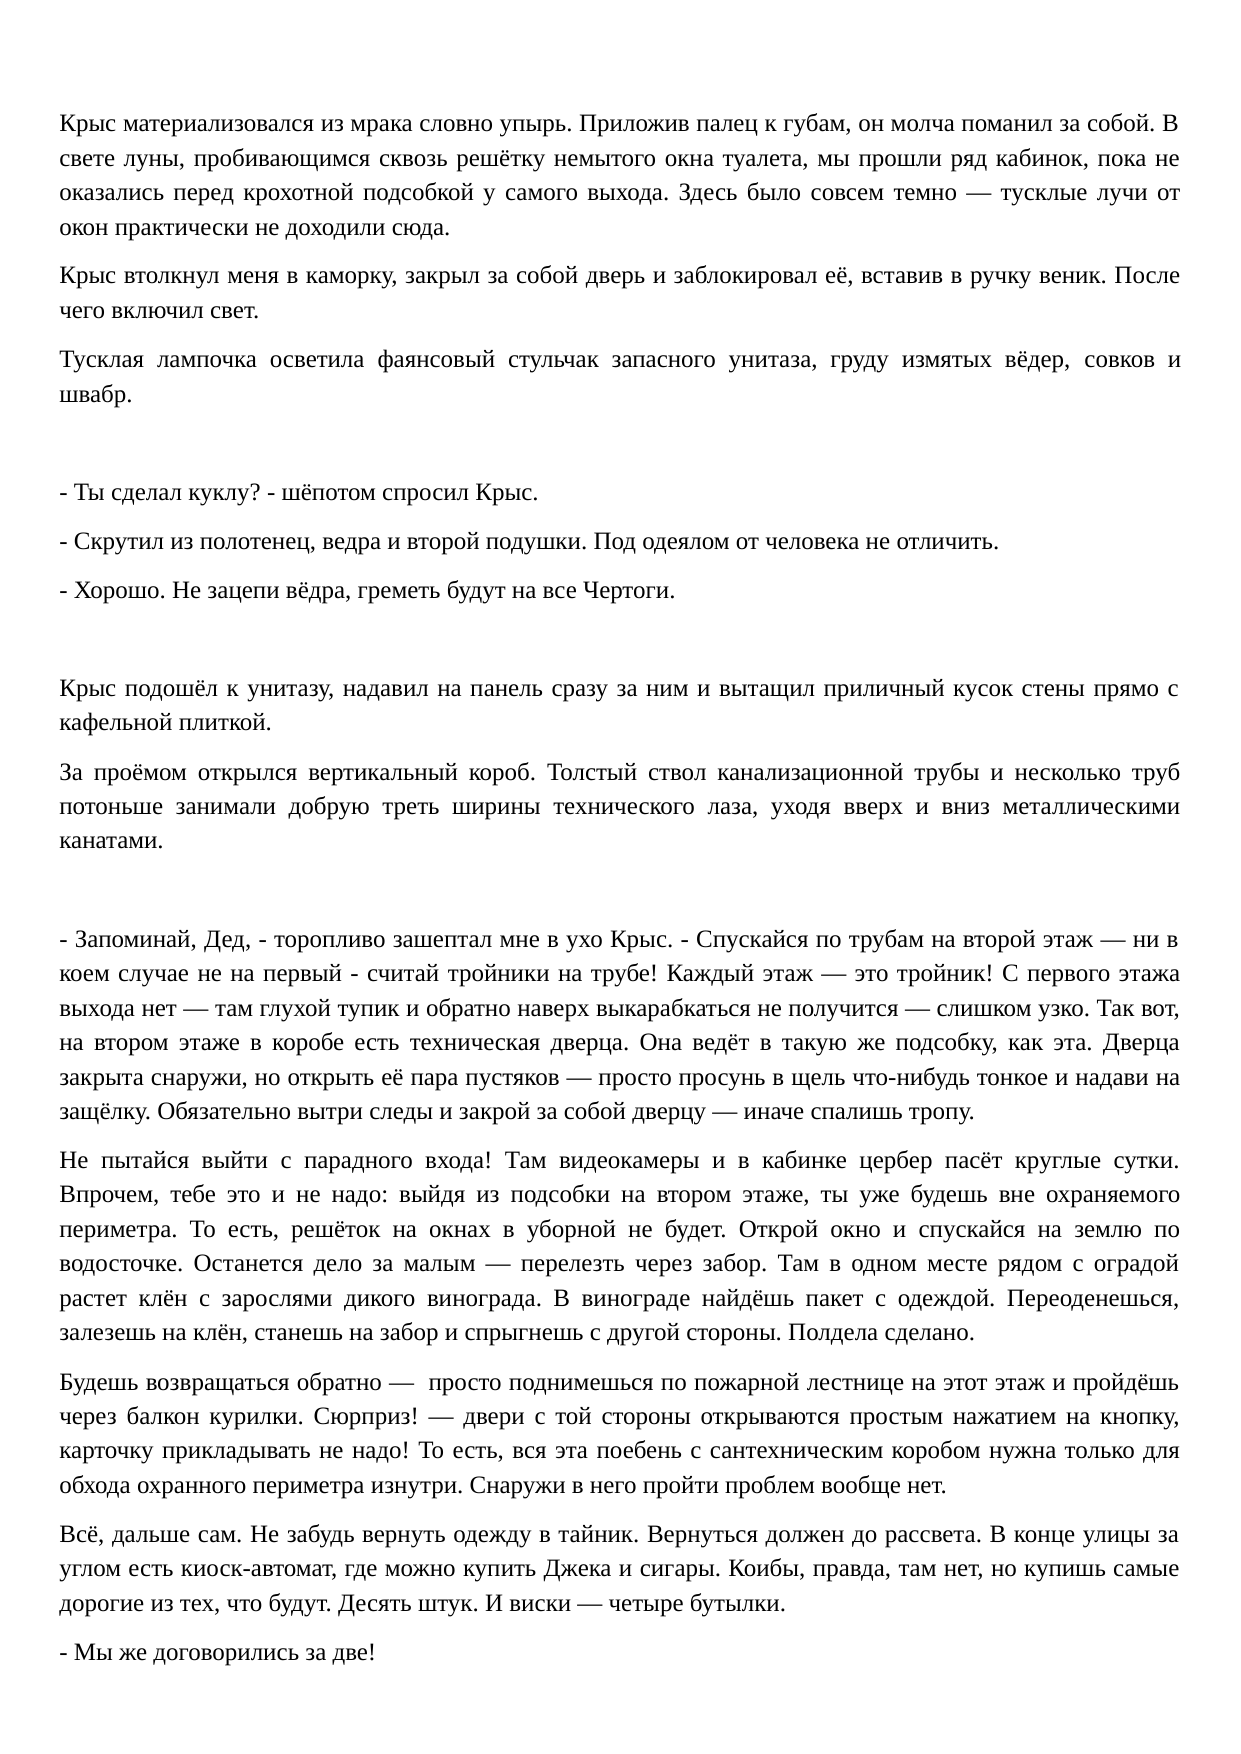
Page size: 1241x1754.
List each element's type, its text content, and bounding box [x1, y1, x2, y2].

text - Ты сделал куклу? - шёпотом спросил Крыс. [59, 477, 1181, 506]
text Крыс материализовался из мрака словно упырь. Приложив палец к губам, он молча поманил за собой. В свете луны, пробивающимся сквозь решётку немытого окна туалета, мы прошли ряд кабинок, пока не оказались перед крохотной подсобкой у самого выхода. Здесь было совсем темно — тусклые лучи от окон практически не доходили сюда. [59, 108, 1181, 240]
text Крыс втолкнул меня в каморку, закрыл за собой дверь и заблокировал её, вставив в ручку веник. После чего включил свет. [59, 261, 1181, 324]
text Не пытайся выйти с парадного входа! Там видеокамеры и в кабинке цербер пасёт круглые сутки. Впрочем, тебе это и не надо: выйдя из подсобки на втором этаже, ты уже будешь вне охраняемого периметра. То есть, решёток на окнах в уборной не будет. Открой окно и спускайся на землю по водосточке. Останется дело за малым — перелезть через забор. Там в одном месте рядом с оградой растет клён с зарослями дикого винограда. В винограде найдёшь пакет с одеждой. Переоденешься, залезешь на клён, станешь на забор и спрыгнешь с другой стороны. Полдела сделано. [59, 1145, 1181, 1346]
text - Скрутил из полотенец, ведра и второй подушки. Под одеялом от человека не отличить. [59, 526, 1181, 554]
text - Хорошо. Не зацепи вёдра, греметь будут на все Чертоги. [59, 575, 1181, 604]
text Крыс подошёл к унитазу, надавил на панель сразу за ним и вытащил приличный кусок стены прямо с кафельной плиткой. [59, 673, 1181, 736]
text Будешь возвращаться обратно — просто поднимешься по пожарной лестнице на этот этаж и пройдёшь через балкон курилки. Сюрприз! — двери с той стороны открываются простым нажатием на кнопку, карточку прикладывать не надо! То есть, вся эта поебень с сантехническим коробом нужна только для обхода охранного периметра изнутри. Снаружи в него пройти проблем вообще нет. [59, 1367, 1181, 1499]
text Всё, дальше сам. Не забудь вернуть одежду в тайник. Вернуться должен до рассвета. В конце улицы за углом есть киоск-автомат, где можно купить Джека и сигары. Коибы, правда, там нет, но купишь самые дорогие из тех, что будут. Десять штук. И виски — четыре бутылки. [59, 1519, 1181, 1617]
text Тусклая лампочка осветила фаянсовый стульчак запасного унитаза, груду измятых вёдер, совков и швабр. [59, 344, 1181, 407]
text - Запоминай, Дед, - торопливо зашептал мне в ухо Крыс. - Спускайся по трубам на второй этаж — ни в коем случае не на первый - считай тройники на трубе! Каждый этаж — это тройник! С первого этажа выхода нет — там глухой тупик и обратно наверх выкарабкаться не получится — слишком узко. Так вот, на втором этаже в коробе есть техническая дверца. Она ведёт в такую же подсобку, как эта. Дверца закрыта снаружи, но открыть её пара пустяков — просто просунь в щель что-нибудь тонкое и надави на защёлку. Обязательно вытри следы и закрой за собой дверцу — иначе спалишь тропу. [59, 924, 1181, 1125]
text За проёмом открылся вертикальный короб. Толстый ствол канализационной трубы и несколько труб потоньше занимали добрую треть ширины технического лаза, уходя вверх и вниз металлическими канатами. [59, 757, 1181, 854]
text - Мы же договорились за две! [59, 1637, 1181, 1666]
